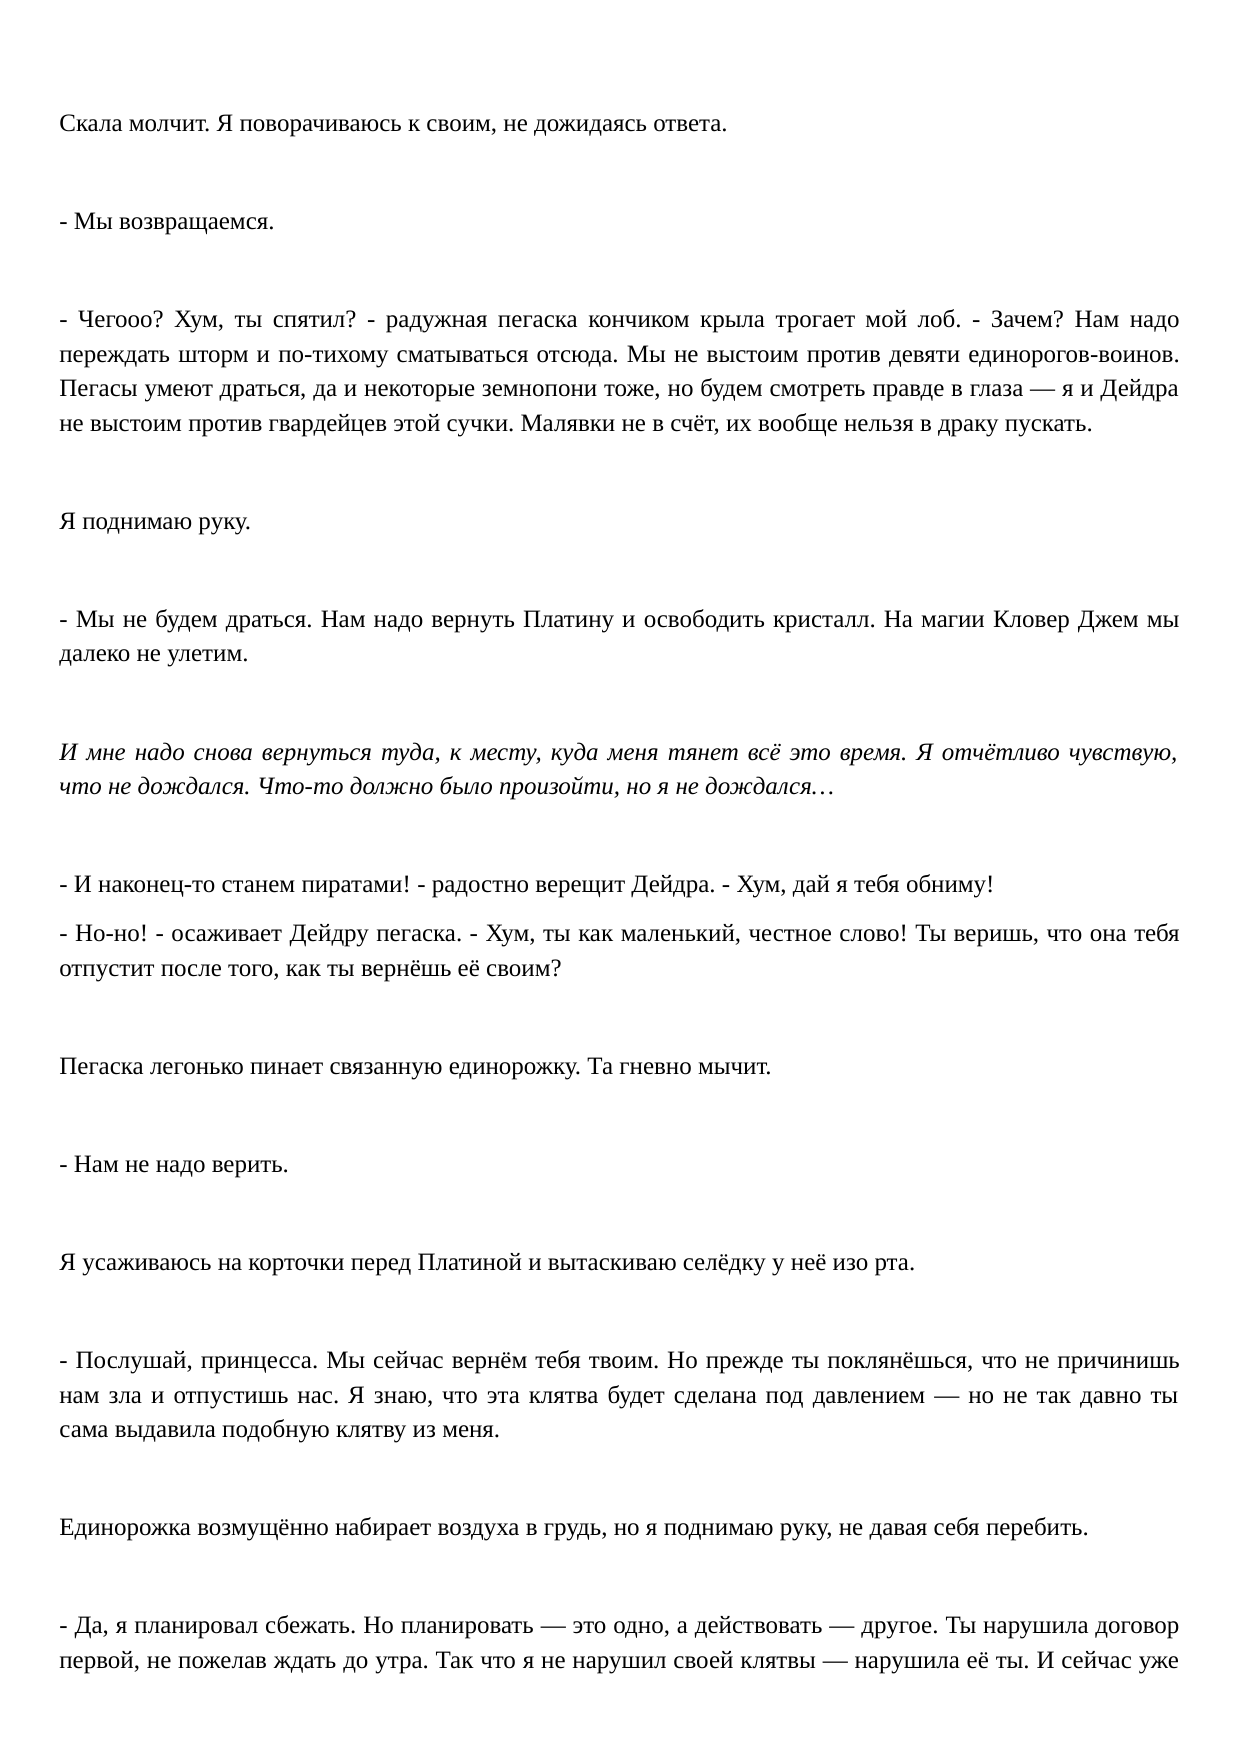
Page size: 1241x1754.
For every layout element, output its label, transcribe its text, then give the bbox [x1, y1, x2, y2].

text - Но-но! - осаживает Дейдру пегаска. - Хум, ты как маленький, честное слово! Ты веришь, что она тебя отпустит после того, как ты вернёшь её своим? [59, 918, 1181, 982]
text Я поднимаю руку. [59, 506, 1181, 535]
text Скала молчит. Я поворачиваюсь к своим, не дожидаясь ответа. [59, 108, 1181, 137]
text - Чегооо? Хум, ты спятил? - радужная пегаска кончиком крыла трогает мой лоб. - Зачем? Нам надо переждать шторм и по-тихому сматываться отсюда. Мы не выстоим против девяти единорогов-воинов. Пегасы умеют драться, да и некоторые земнопони тоже, но будем смотреть правде в глаза — я и Дейдра не выстоим против гвардейцев этой сучки. Малявки не в счёт, их вообще нельзя в драку пускать. [59, 304, 1181, 437]
text Пегаска легонько пинает связанную единорожку. Та гневно мычит. [59, 1051, 1181, 1080]
text - И наконец-то станем пиратами! - радостно верещит Дейдра. - Хум, дай я тебя обниму! [59, 869, 1181, 898]
text - Послушай, принцесса. Мы сейчас вернём тебя твоим. Но прежде ты поклянёшься, что не причинишь нам зла и отпустишь нас. Я знаю, что эта клятва будет сделана под давлением — но не так давно ты сама выдавила подобную клятву из меня. [59, 1345, 1181, 1443]
text - Мы не будем драться. Нам надо вернуть Платину и освободить кристалл. На магии Кловер Джем мы далеко не улетим. [59, 604, 1181, 667]
text Единорожка возмущённо набирает воздуха в грудь, но я поднимаю руку, не давая себя перебить. [59, 1512, 1181, 1541]
text - Нам не надо верить. [59, 1149, 1181, 1178]
text И мне надо снова вернуться туда, к месту, куда меня тянет всё это время. Я отчётливо чувствую, что не дождался. Что-то должно было произойти, но я не дождался… [59, 737, 1181, 800]
text - Мы возвращаемся. [59, 206, 1181, 235]
text - Да, я планировал сбежать. Но планировать — это одно, а действовать — другое. Ты нарушила договор первой, не пожелав ждать до утра. Так что я не нарушил своей клятвы — нарушила её ты. И сейчас уже [59, 1611, 1181, 1674]
text Я усаживаюсь на корточки перед Платиной и вытаскиваю селёдку у неё изо рта. [59, 1247, 1181, 1276]
